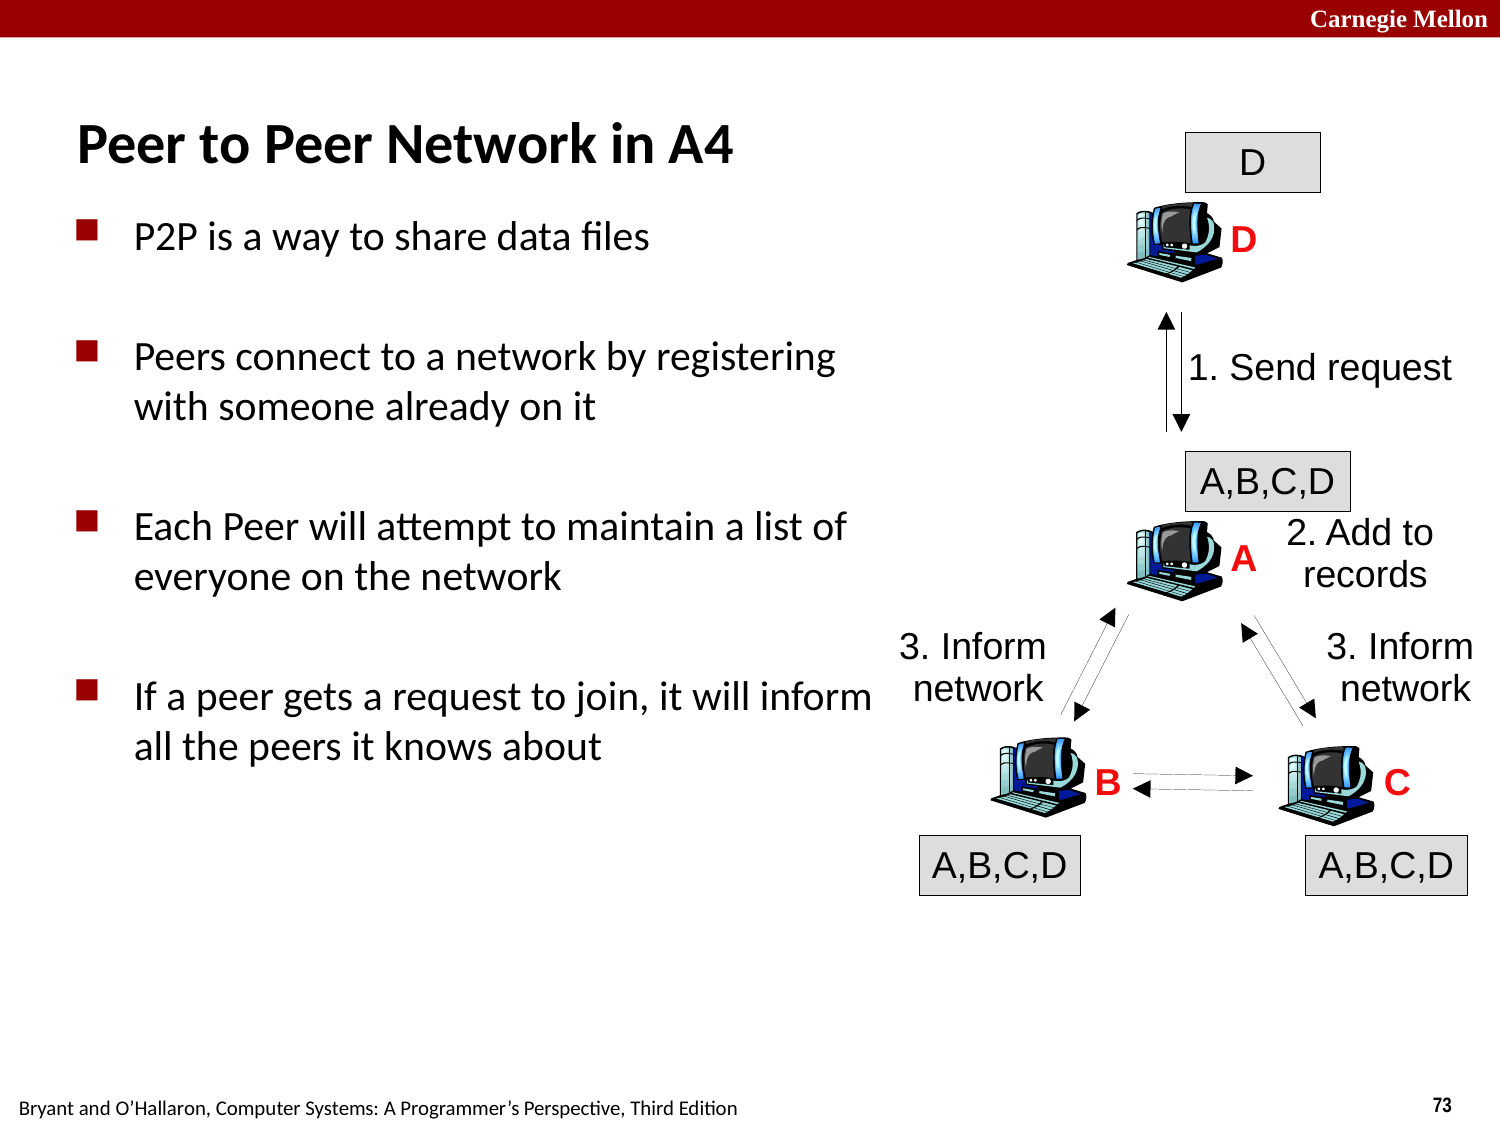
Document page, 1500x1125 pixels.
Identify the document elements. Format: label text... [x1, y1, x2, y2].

title Peer to Peer Network in A4 [62, 93, 1297, 188]
chart [990, 736, 1088, 818]
chart [1126, 520, 1225, 602]
chart [1126, 201, 1225, 283]
text_box 1. Send request [1200, 345, 1441, 390]
text_box A [1240, 549, 1245, 560]
text_box B [1070, 744, 1146, 820]
text_box D [1185, 132, 1321, 193]
text_box A,B,C,D [1305, 835, 1468, 896]
text_box A,B,C,D [919, 835, 1081, 896]
text_box C [1359, 744, 1436, 820]
list P2P is a way to share data files Peers connect to a network by registering with someone already on it Each Peer will attempt to maintain a list of everyone on the network If a peer gets a request to join, it will inform all the peers it knows about [62, 201, 916, 886]
text_box 3. Inform network [895, 645, 1061, 691]
text_box 3. Inform network [1323, 645, 1489, 691]
text_box 2. Add to records [1245, 530, 1486, 576]
text_box D [1206, 201, 1282, 277]
chart [1278, 745, 1376, 827]
text_box A,B,C,D [1185, 451, 1351, 512]
text_box A [1206, 520, 1277, 596]
